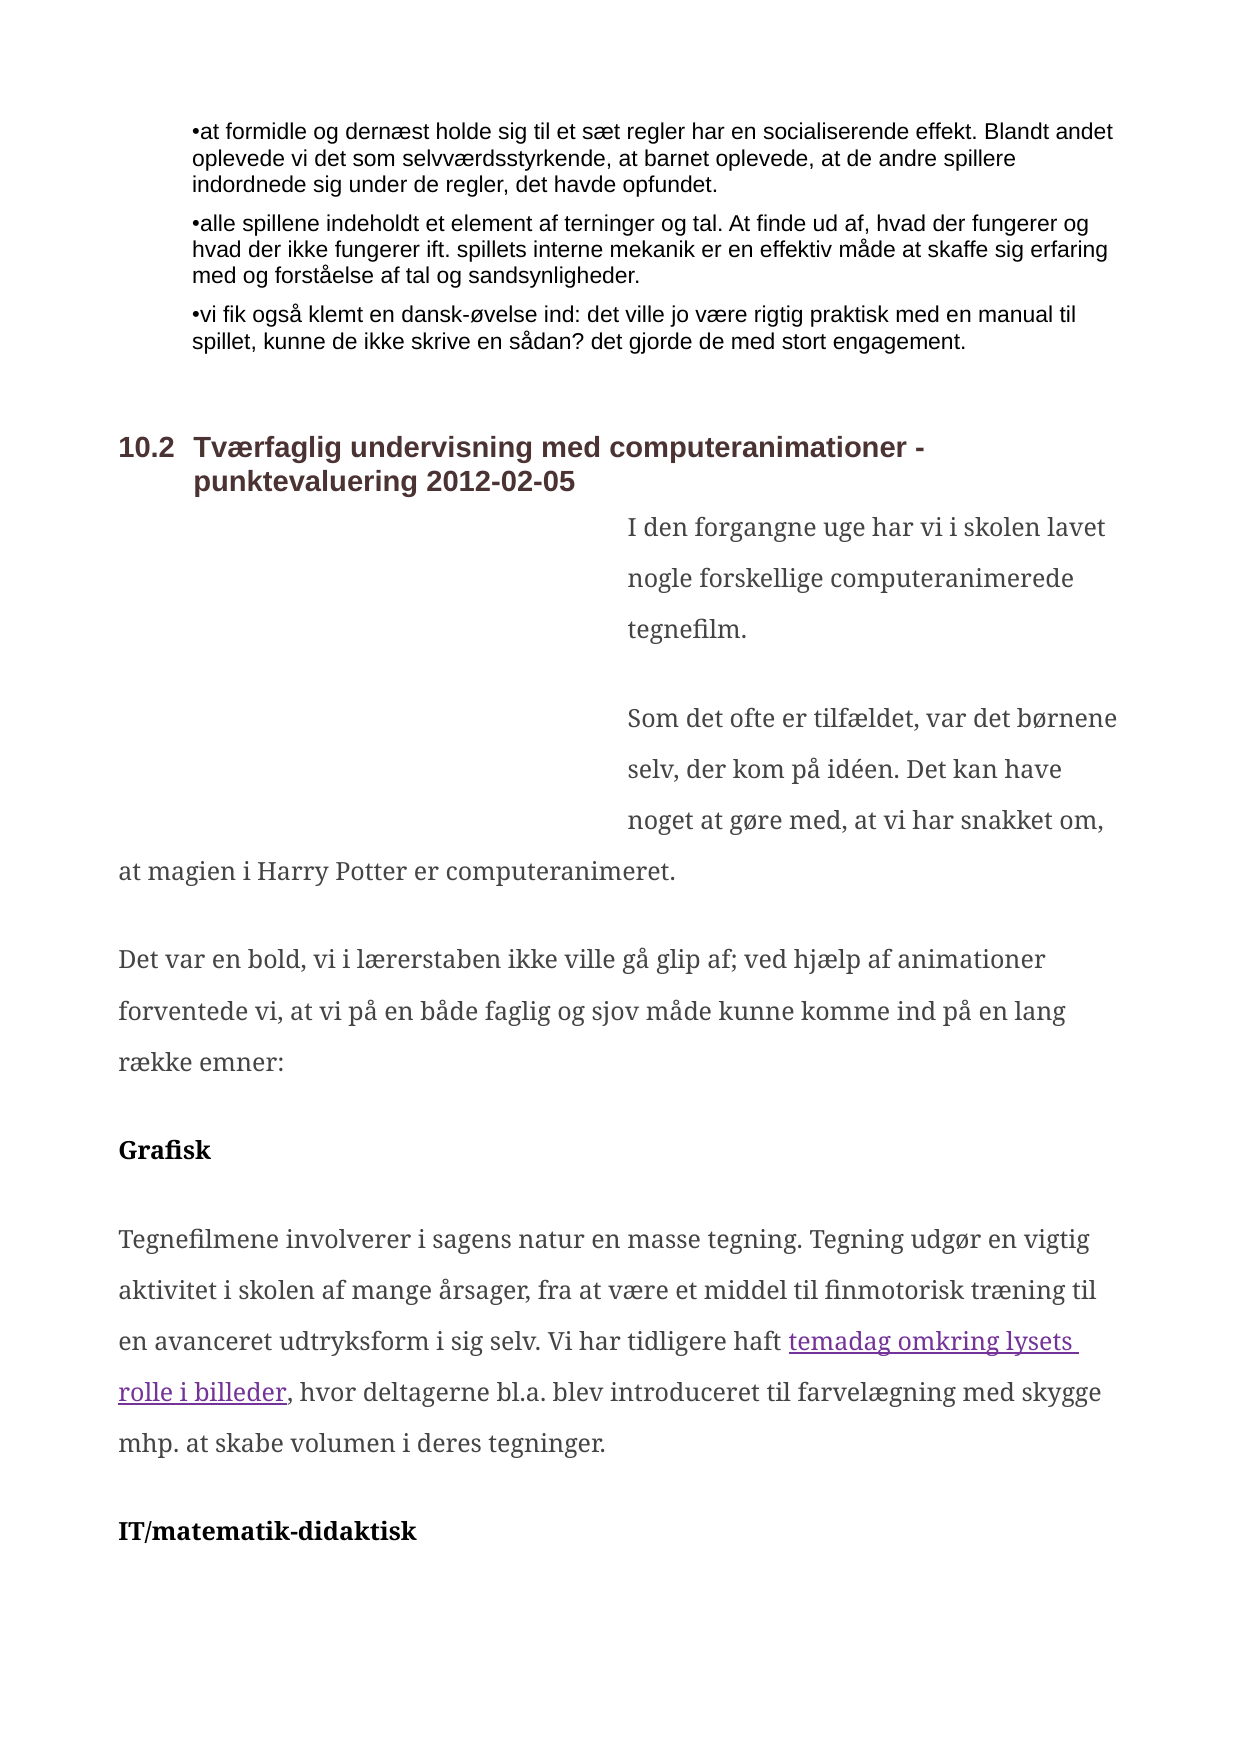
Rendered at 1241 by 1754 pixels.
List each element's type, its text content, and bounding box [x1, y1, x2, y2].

text Tegnefilmene involverer i sagens natur en masse tegning. Tegning udgør en vigtig aktivitet i skolen af mange årsager, fra at være et middel til finmotorisk træning til en avanceret udtryksform i sig selv. Vi har tidligere haft temadag omkring lysets rolle i billeder, hvor deltagerne bl.a. blev introduceret til farvelægning med skygge mhp. at skabe volumen i deres tegninger. [118, 1221, 1122, 1459]
text IT/matematik-didaktisk [118, 1514, 1122, 1548]
text Som det ofte er tilfældet, var det børnene selv, der kom på idéen. Det kan have noget at gøre med, at vi har snakket om, at magien i Harry Potter er computeranimeret. [118, 701, 1122, 888]
text Grafisk [118, 1133, 1122, 1167]
list at formidle og dernæst holde sig til et sæt regler har en socialiserende effekt. Blandt andet oplevede vi det som selvværdsstyrkende, at barnet oplevede, at de andre spillere indordnede sig under de regler, det havde opfundet. [118, 118, 1122, 197]
list vi fik også klemt en dansk-øvelse ind: det ville jo være rigtig praktisk med en manual til spillet, kunne de ikke skrive en sådan? det gjorde de med stort engagement. [118, 301, 1122, 354]
subtitle Tværfaglig undervisning med computeranimationer - punktevaluering 2012-02-05 [118, 430, 1122, 497]
text I den forgangne uge har vi i skolen lavet nogle forskellige computeranimerede tegnefilm. [118, 510, 1122, 646]
text Det var en bold, vi i lærerstaben ikke ville gå glip af; ved hjælp af animationer forventede vi, at vi på en både faglig og sjov måde kunne komme ind på en lang række emner: [118, 942, 1122, 1078]
list alle spillene indeholdt et element af terninger og tal. At finde ud af, hvad der fungerer og hvad der ikke fungerer ift. spillets interne mekanik er en effektiv måde at skaffe sig erfaring med og forståelse af tal og sandsynligheder. [118, 210, 1122, 289]
